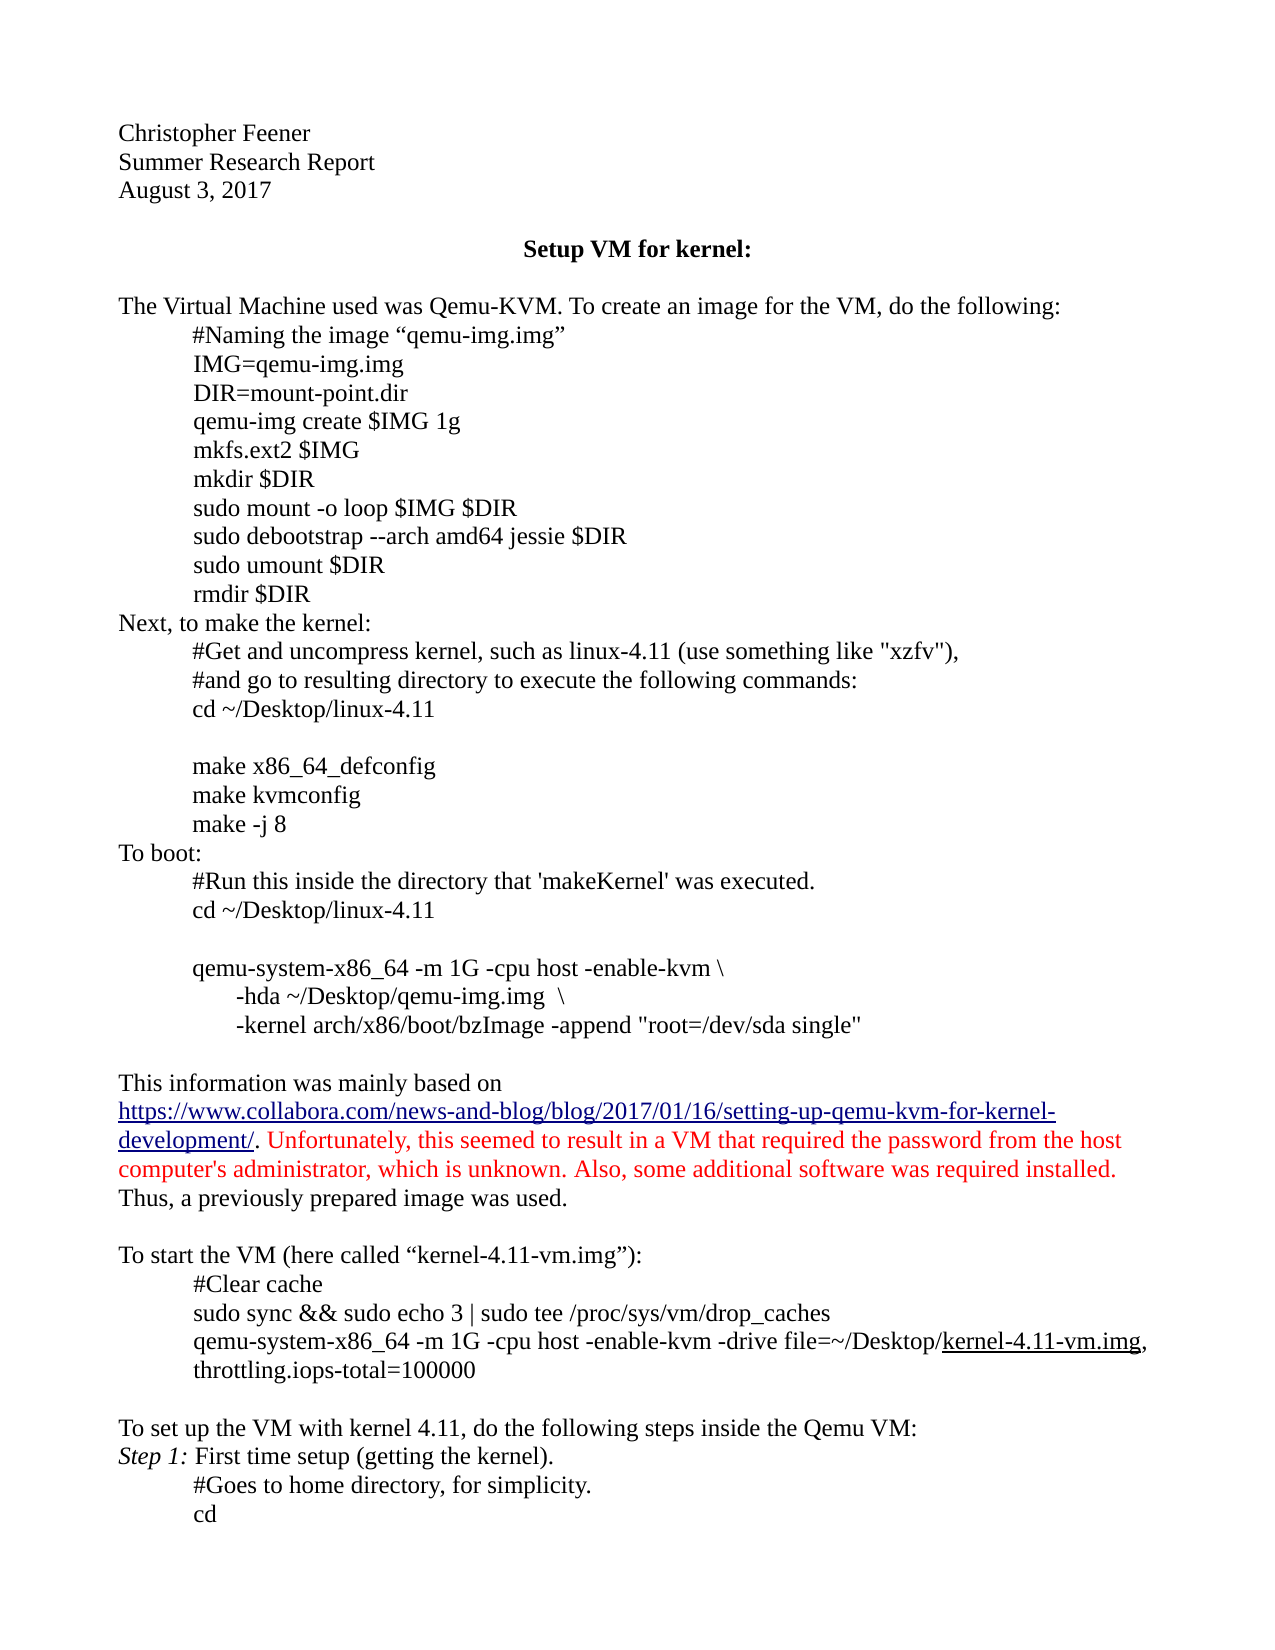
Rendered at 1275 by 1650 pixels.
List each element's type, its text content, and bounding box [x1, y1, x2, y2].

text #Run this inside the directory that 'makeKernel' was executed. [118, 866, 1157, 895]
text qemu-system-x86_64 -m 1G -cpu host -enable-kvm \ [118, 953, 1157, 981]
text -kernel arch/x86/boot/bzImage -append "root=/dev/sda single" [118, 1010, 1157, 1039]
text #Clear cache [193, 1269, 1157, 1298]
text #Goes to home directory, for simplicity. [193, 1470, 1157, 1499]
text To boot: [118, 838, 1157, 866]
text sudo sync && sudo echo 3 | sudo tee /proc/sys/vm/drop_caches [193, 1298, 1157, 1326]
text The Virtual Machine used was Qemu-KVM. To create an image for the VM, do the following: [118, 291, 1157, 320]
text #Naming the image “qemu-img.img” [118, 320, 1157, 349]
text make x86_64_defconfig [118, 751, 1157, 780]
text sudo mount -o loop $IMG $DIR [193, 493, 1157, 521]
text #Get and uncompress kernel, such as linux-4.11 (use something like "xzfv"), [118, 636, 1157, 665]
text cd ~/Desktop/linux-4.11 [118, 895, 1157, 924]
text rmdir $DIR [193, 579, 1157, 608]
text cd ~/Desktop/linux-4.11 [118, 694, 1157, 723]
text make -j 8 [118, 809, 1157, 838]
text qemu-img create $IMG 1g [193, 406, 1157, 435]
text Step 1: First time setup (getting the kernel). [118, 1441, 1157, 1470]
text sudo debootstrap --arch amd64 jessie $DIR [193, 521, 1157, 550]
text mkfs.ext2 $IMG [193, 435, 1157, 464]
text Setup VM for kernel: [118, 234, 1157, 263]
text Next, to make the kernel: [118, 608, 1157, 636]
text make kvmconfig [118, 780, 1157, 809]
text sudo umount $DIR [193, 550, 1157, 579]
text #and go to resulting directory to execute the following commands: [118, 665, 1157, 694]
text To start the VM (here called “kernel-4.11-vm.img”): [118, 1240, 1157, 1269]
text IMG=qemu-img.img [193, 349, 1157, 378]
text DIR=mount-point.dir [193, 378, 1157, 406]
text qemu-system-x86_64 -m 1G -cpu host -enable-kvm -drive file=~/Desktop/kernel-4.11-vm.img, throttling.iops-total=100000 [193, 1326, 1157, 1384]
text mkdir $DIR [193, 464, 1157, 493]
text cd [193, 1499, 1157, 1528]
text To set up the VM with kernel 4.11, do the following steps inside the Qemu VM: [118, 1413, 1157, 1441]
text This information was mainly based on https://www.collabora.com/news-and-blog/blog/2017/01/16/setting-up-qemu-kvm-for-kernel-development/. Unfortunately, this seemed to result in a VM that required the password from the host computer's administrator, which is unknown. Also, some additional software was required installed. Thus, a previously prepared image was used. [118, 1068, 1157, 1211]
text -hda ~/Desktop/qemu-img.img \ [118, 981, 1157, 1010]
